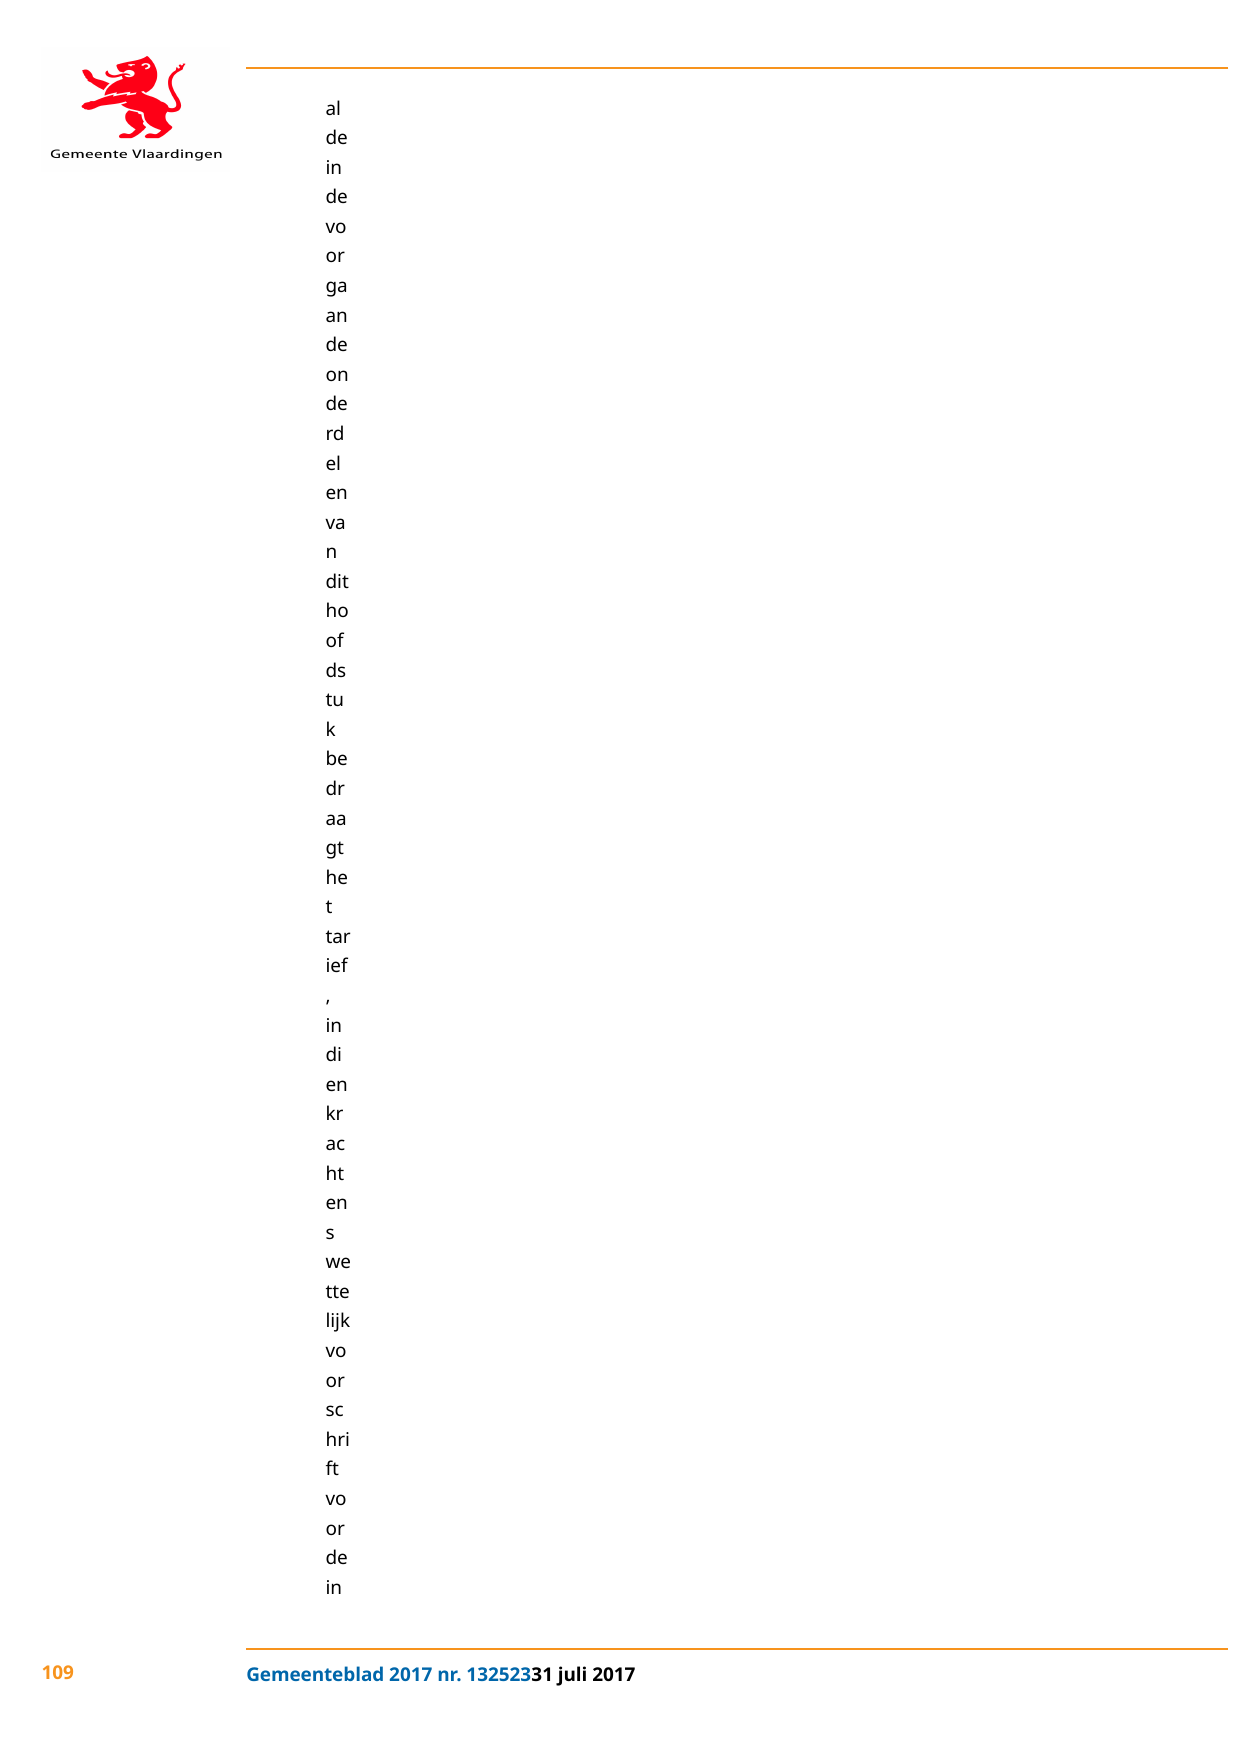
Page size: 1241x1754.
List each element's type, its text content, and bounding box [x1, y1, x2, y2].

table_cell alde in de voorgaande onderdelen van dit hoofdstuk bedraagt het tarief, indien krachtens wettelijk voorschrift voor de in [325, 95, 351, 1600]
table_cell [274, 95, 299, 1600]
table_cell [377, 95, 403, 1600]
table_cell [300, 95, 325, 1600]
table_cell [403, 95, 429, 1600]
table_cell [248, 95, 274, 1600]
picture [41, 47, 231, 172]
table_cell [351, 95, 377, 1600]
